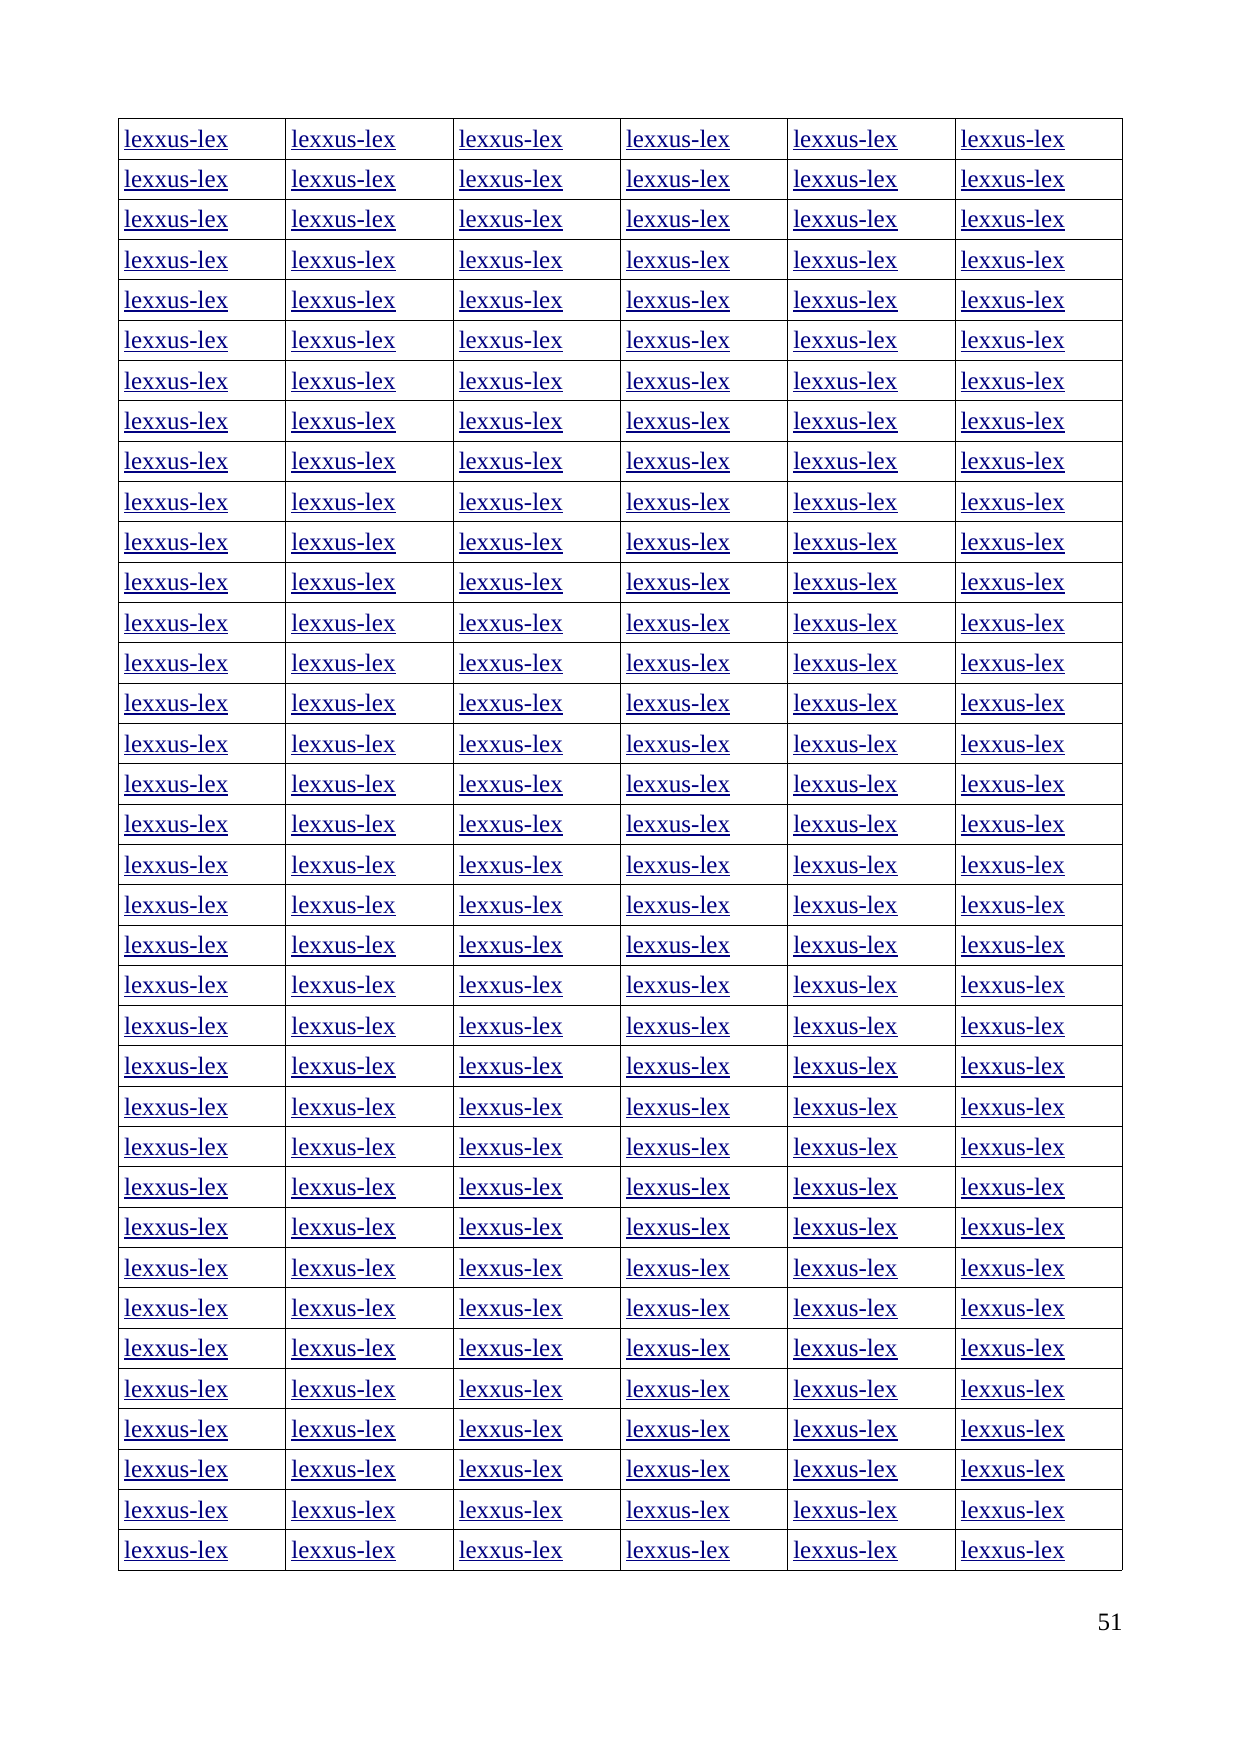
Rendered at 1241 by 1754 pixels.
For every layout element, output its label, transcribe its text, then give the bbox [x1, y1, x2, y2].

table_cell lexxus-lex [286, 522, 453, 562]
table_cell lexxus-lex [119, 1208, 285, 1247]
table_cell lexxus-lex [956, 1208, 1122, 1247]
table_cell lexxus-lex [286, 1046, 453, 1086]
table_cell lexxus-lex [788, 1409, 955, 1448]
table_cell lexxus-lex [788, 442, 955, 481]
table_cell lexxus-lex [286, 643, 453, 683]
table_cell lexxus-lex [956, 966, 1122, 1005]
table_cell lexxus-lex [621, 321, 787, 360]
table_cell lexxus-lex [454, 1006, 620, 1045]
table_cell lexxus-lex [119, 522, 285, 562]
table_cell lexxus-lex [286, 845, 453, 884]
table_cell lexxus-lex [286, 805, 453, 844]
table_cell lexxus-lex [454, 1127, 620, 1166]
table_cell lexxus-lex [286, 1208, 453, 1247]
table_cell lexxus-lex [621, 1167, 787, 1207]
table_cell lexxus-lex [119, 1530, 285, 1569]
table_cell lexxus-lex [788, 1087, 955, 1126]
table_cell lexxus-lex [956, 442, 1122, 481]
table_cell lexxus-lex [621, 1087, 787, 1126]
table_cell lexxus-lex [788, 1208, 955, 1247]
table_cell lexxus-lex [119, 361, 285, 400]
table_cell lexxus-lex [454, 1208, 620, 1247]
table_header lexxus-lex [454, 482, 620, 521]
table_cell lexxus-lex [788, 643, 955, 683]
table_cell lexxus-lex [119, 1127, 285, 1166]
table_cell lexxus-lex [621, 1006, 787, 1045]
table_cell lexxus-lex [454, 240, 620, 279]
table_cell lexxus-lex [621, 1127, 787, 1166]
table_cell lexxus-lex [621, 1208, 787, 1247]
table_header lexxus-lex [956, 482, 1122, 521]
table_cell lexxus-lex [621, 1530, 787, 1569]
table_cell lexxus-lex [621, 361, 787, 400]
table_cell lexxus-lex [119, 1329, 285, 1368]
table_cell lexxus-lex [286, 1087, 453, 1126]
table_cell lexxus-lex [621, 1490, 787, 1529]
table_cell lexxus-lex [119, 401, 285, 441]
table_cell lexxus-lex [621, 1409, 787, 1448]
table_cell lexxus-lex [119, 321, 285, 360]
table_cell lexxus-lex [454, 1248, 620, 1287]
table_cell lexxus-lex [621, 845, 787, 884]
table_cell lexxus-lex [119, 1409, 285, 1448]
table_cell lexxus-lex [454, 845, 620, 884]
table_cell lexxus-lex [788, 926, 955, 965]
table_cell lexxus-lex [286, 1450, 453, 1489]
table_cell lexxus-lex [454, 1167, 620, 1207]
table_cell lexxus-lex [956, 401, 1122, 441]
table_cell lexxus-lex [119, 603, 285, 642]
table_cell lexxus-lex [286, 240, 453, 279]
table_cell lexxus-lex [956, 280, 1122, 320]
table_cell lexxus-lex [119, 1288, 285, 1328]
table_cell lexxus-lex [621, 724, 787, 763]
table_cell lexxus-lex [621, 643, 787, 683]
table_cell lexxus-lex [286, 1127, 453, 1166]
table_cell lexxus-lex [454, 885, 620, 924]
table_cell lexxus-lex [956, 926, 1122, 965]
table_cell lexxus-lex [621, 805, 787, 844]
table_cell lexxus-lex [956, 724, 1122, 763]
table_cell lexxus-lex [788, 361, 955, 400]
table_cell lexxus-lex [956, 885, 1122, 924]
table_cell lexxus-lex [454, 1490, 620, 1529]
table_cell lexxus-lex [956, 321, 1122, 360]
table_cell lexxus-lex [788, 321, 955, 360]
table_cell lexxus-lex [454, 603, 620, 642]
table_cell lexxus-lex [788, 603, 955, 642]
table_cell lexxus-lex [621, 200, 787, 239]
table_cell lexxus-lex [788, 119, 955, 158]
table_cell lexxus-lex [119, 845, 285, 884]
table_cell lexxus-lex [454, 522, 620, 562]
table_cell lexxus-lex [621, 1248, 787, 1287]
table_cell lexxus-lex [454, 684, 620, 723]
table_cell lexxus-lex [286, 1167, 453, 1207]
table_cell lexxus-lex [621, 522, 787, 562]
table_header lexxus-lex [621, 482, 787, 521]
table_cell lexxus-lex [454, 1369, 620, 1408]
table_cell lexxus-lex [454, 966, 620, 1005]
table_cell lexxus-lex [621, 1329, 787, 1368]
table_cell lexxus-lex [788, 240, 955, 279]
table_cell lexxus-lex [119, 442, 285, 481]
table_cell lexxus-lex [956, 1369, 1122, 1408]
table_cell lexxus-lex [119, 1369, 285, 1408]
table_cell lexxus-lex [454, 926, 620, 965]
table_cell lexxus-lex [956, 522, 1122, 562]
table_cell lexxus-lex [119, 119, 285, 158]
table_cell lexxus-lex [788, 885, 955, 924]
table_cell lexxus-lex [119, 1006, 285, 1045]
table_cell lexxus-lex [956, 1046, 1122, 1086]
table_cell lexxus-lex [621, 603, 787, 642]
table_cell lexxus-lex [286, 1248, 453, 1287]
table_cell lexxus-lex [286, 321, 453, 360]
table_cell lexxus-lex [788, 401, 955, 441]
table_cell lexxus-lex [956, 119, 1122, 158]
table_cell lexxus-lex [788, 563, 955, 602]
table_cell lexxus-lex [956, 1490, 1122, 1529]
table_cell lexxus-lex [621, 1450, 787, 1489]
table_cell lexxus-lex [454, 1087, 620, 1126]
table_cell lexxus-lex [286, 966, 453, 1005]
table_cell lexxus-lex [621, 885, 787, 924]
table_cell lexxus-lex [621, 442, 787, 481]
table_cell lexxus-lex [454, 1530, 620, 1569]
table_cell lexxus-lex [621, 160, 787, 199]
table_cell lexxus-lex [454, 643, 620, 683]
table_cell lexxus-lex [621, 240, 787, 279]
table_cell lexxus-lex [788, 1248, 955, 1287]
table_cell lexxus-lex [119, 240, 285, 279]
table_cell lexxus-lex [788, 160, 955, 199]
table_cell lexxus-lex [788, 684, 955, 723]
table_cell lexxus-lex [454, 1329, 620, 1368]
table_header lexxus-lex [119, 482, 285, 521]
table_cell lexxus-lex [119, 885, 285, 924]
table_cell lexxus-lex [788, 1046, 955, 1086]
table_cell lexxus-lex [119, 160, 285, 199]
table_cell lexxus-lex [956, 1248, 1122, 1287]
table_cell lexxus-lex [119, 280, 285, 320]
table_cell lexxus-lex [621, 1046, 787, 1086]
table_cell lexxus-lex [286, 200, 453, 239]
table_cell lexxus-lex [788, 1006, 955, 1045]
table_cell lexxus-lex [286, 563, 453, 602]
table_cell lexxus-lex [621, 764, 787, 803]
table_cell lexxus-lex [788, 805, 955, 844]
table_cell lexxus-lex [788, 1127, 955, 1166]
table_cell lexxus-lex [788, 966, 955, 1005]
table_cell lexxus-lex [286, 1409, 453, 1448]
table_cell lexxus-lex [454, 200, 620, 239]
table_cell lexxus-lex [621, 1288, 787, 1328]
table_cell lexxus-lex [788, 1329, 955, 1368]
table_cell lexxus-lex [788, 845, 955, 884]
table_cell lexxus-lex [956, 1006, 1122, 1045]
table_cell lexxus-lex [788, 280, 955, 320]
table_cell lexxus-lex [788, 200, 955, 239]
table_cell lexxus-lex [956, 563, 1122, 602]
table_cell lexxus-lex [621, 280, 787, 320]
table_header lexxus-lex [788, 482, 955, 521]
table_cell lexxus-lex [956, 1127, 1122, 1166]
table_cell lexxus-lex [956, 1167, 1122, 1207]
table_cell lexxus-lex [621, 401, 787, 441]
table_cell lexxus-lex [956, 764, 1122, 803]
table_cell lexxus-lex [454, 1046, 620, 1086]
table_cell lexxus-lex [454, 1288, 620, 1328]
table_cell lexxus-lex [119, 966, 285, 1005]
table_cell lexxus-lex [119, 724, 285, 763]
table_cell lexxus-lex [788, 1490, 955, 1529]
table_cell lexxus-lex [286, 119, 453, 158]
table_cell lexxus-lex [956, 1530, 1122, 1569]
table_cell lexxus-lex [286, 1369, 453, 1408]
table_cell lexxus-lex [788, 764, 955, 803]
table_cell lexxus-lex [286, 684, 453, 723]
table_cell lexxus-lex [119, 764, 285, 803]
table_cell lexxus-lex [621, 1369, 787, 1408]
table_cell lexxus-lex [119, 684, 285, 723]
table_cell lexxus-lex [956, 200, 1122, 239]
table_cell lexxus-lex [454, 361, 620, 400]
table_cell lexxus-lex [119, 926, 285, 965]
table_cell lexxus-lex [956, 603, 1122, 642]
table_cell lexxus-lex [119, 1490, 285, 1529]
table_cell lexxus-lex [286, 401, 453, 441]
table_cell lexxus-lex [956, 845, 1122, 884]
table_cell lexxus-lex [286, 160, 453, 199]
table_cell lexxus-lex [286, 280, 453, 320]
table_cell lexxus-lex [788, 1167, 955, 1207]
table_cell lexxus-lex [286, 1006, 453, 1045]
table_cell lexxus-lex [454, 280, 620, 320]
table_cell lexxus-lex [788, 522, 955, 562]
table_cell lexxus-lex [286, 1329, 453, 1368]
table_cell lexxus-lex [454, 805, 620, 844]
table_cell lexxus-lex [286, 724, 453, 763]
table_cell lexxus-lex [956, 1288, 1122, 1328]
table_cell lexxus-lex [956, 1409, 1122, 1448]
table_cell lexxus-lex [621, 119, 787, 158]
table_cell lexxus-lex [454, 321, 620, 360]
table_cell lexxus-lex [956, 643, 1122, 683]
table_cell lexxus-lex [286, 1490, 453, 1529]
table_cell lexxus-lex [286, 603, 453, 642]
table_cell lexxus-lex [454, 401, 620, 441]
table_cell lexxus-lex [788, 1369, 955, 1408]
table_cell lexxus-lex [788, 1288, 955, 1328]
table_cell lexxus-lex [621, 563, 787, 602]
table_cell lexxus-lex [286, 764, 453, 803]
table_cell lexxus-lex [956, 1329, 1122, 1368]
table_cell lexxus-lex [454, 160, 620, 199]
table_cell lexxus-lex [119, 200, 285, 239]
table_cell lexxus-lex [956, 361, 1122, 400]
table_header lexxus-lex [286, 482, 453, 521]
table_cell lexxus-lex [621, 926, 787, 965]
table_cell lexxus-lex [454, 1409, 620, 1448]
table_cell lexxus-lex [621, 966, 787, 1005]
table_cell lexxus-lex [956, 160, 1122, 199]
table_cell lexxus-lex [286, 885, 453, 924]
table_cell lexxus-lex [286, 926, 453, 965]
table_cell lexxus-lex [788, 1450, 955, 1489]
table_cell lexxus-lex [286, 442, 453, 481]
table_cell lexxus-lex [956, 684, 1122, 723]
table_cell lexxus-lex [454, 764, 620, 803]
table_cell lexxus-lex [286, 1530, 453, 1569]
table_cell lexxus-lex [956, 240, 1122, 279]
table_cell lexxus-lex [454, 442, 620, 481]
table_cell lexxus-lex [119, 563, 285, 602]
table_cell lexxus-lex [956, 805, 1122, 844]
table_cell lexxus-lex [119, 805, 285, 844]
table_cell lexxus-lex [788, 1530, 955, 1569]
table_cell lexxus-lex [119, 1046, 285, 1086]
table_cell lexxus-lex [119, 1450, 285, 1489]
table_cell lexxus-lex [119, 643, 285, 683]
table_cell lexxus-lex [454, 119, 620, 158]
table_cell lexxus-lex [119, 1167, 285, 1207]
table_cell lexxus-lex [286, 1288, 453, 1328]
table_cell lexxus-lex [621, 684, 787, 723]
table_cell lexxus-lex [454, 563, 620, 602]
table_cell lexxus-lex [286, 361, 453, 400]
table_cell lexxus-lex [956, 1450, 1122, 1489]
table_cell lexxus-lex [119, 1248, 285, 1287]
table_cell lexxus-lex [454, 724, 620, 763]
table_cell lexxus-lex [788, 724, 955, 763]
table_cell lexxus-lex [454, 1450, 620, 1489]
table_cell lexxus-lex [119, 1087, 285, 1126]
table_cell lexxus-lex [956, 1087, 1122, 1126]
